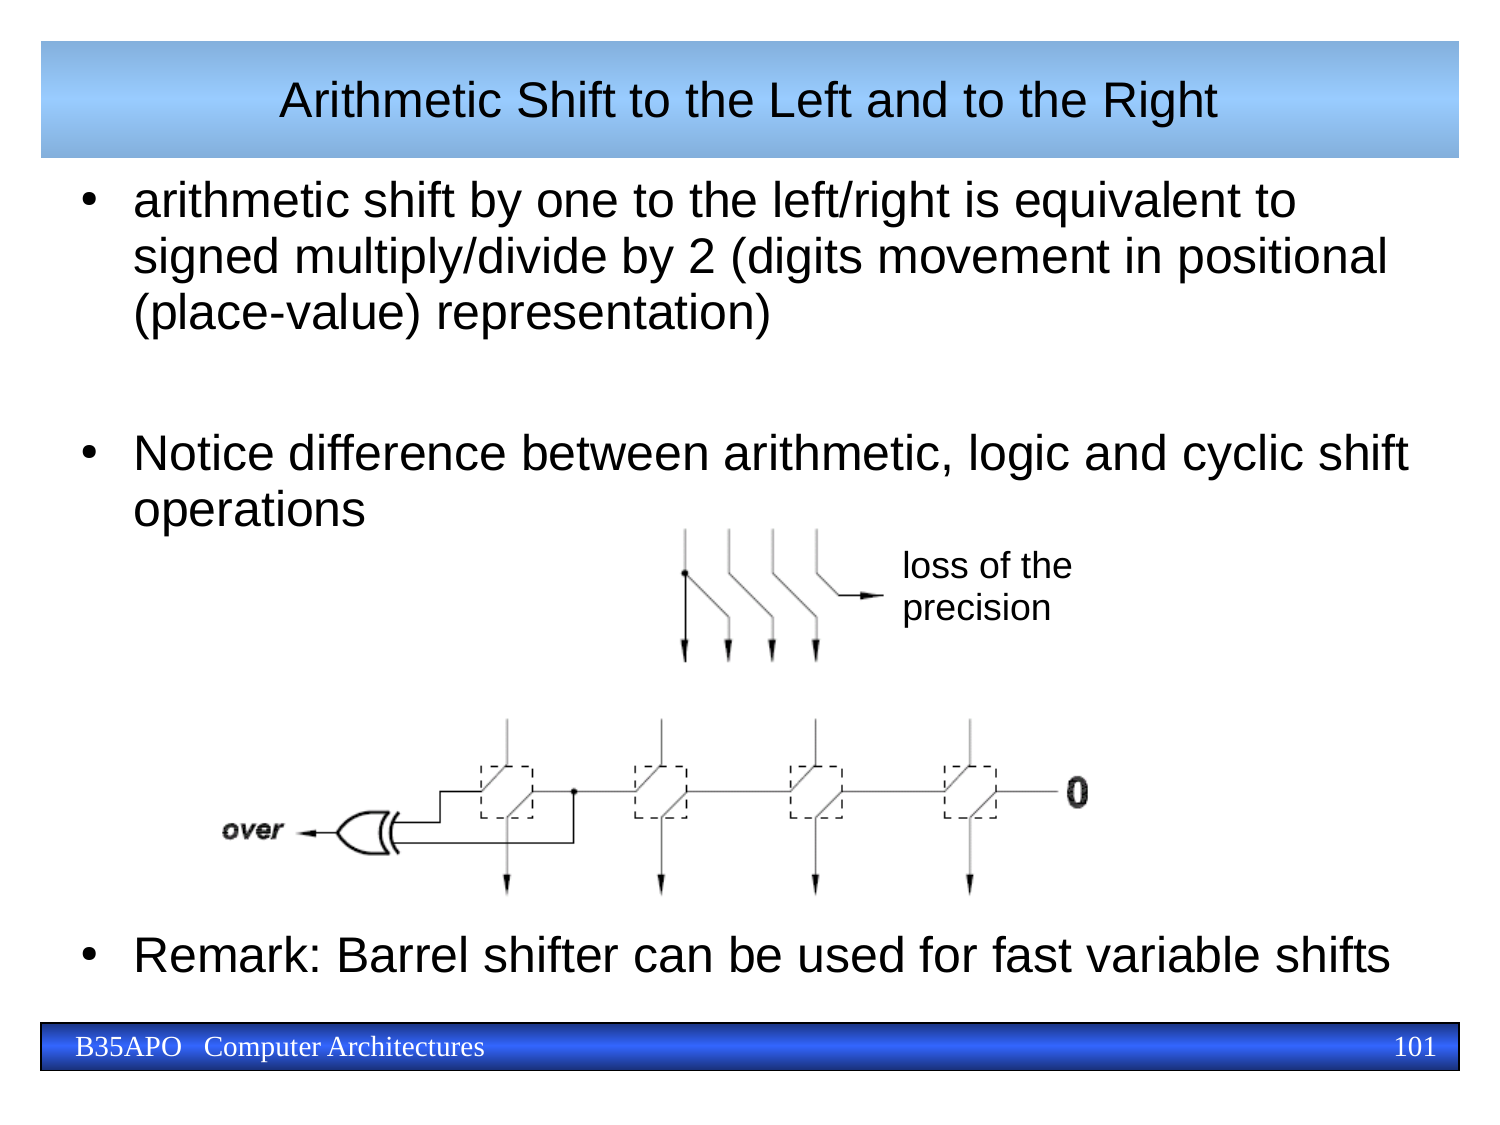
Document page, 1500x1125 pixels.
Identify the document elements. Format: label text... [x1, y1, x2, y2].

list arithmetic shift by one to the left/right is equivalent to signed multiply/divide by 2 (digits movement in positional (place-value) representation) Notice difference between arithmetic, logic and cyclic shift operations [62, 172, 1413, 550]
picture [199, 710, 1107, 901]
picture [624, 510, 1075, 676]
title Arithmetic Shift to the Left and to the Right [41, 41, 1459, 158]
list Remark: Barrel shifter can be used for fast variable shifts [62, 927, 1426, 1030]
text_box loss of the precision [887, 537, 1113, 676]
